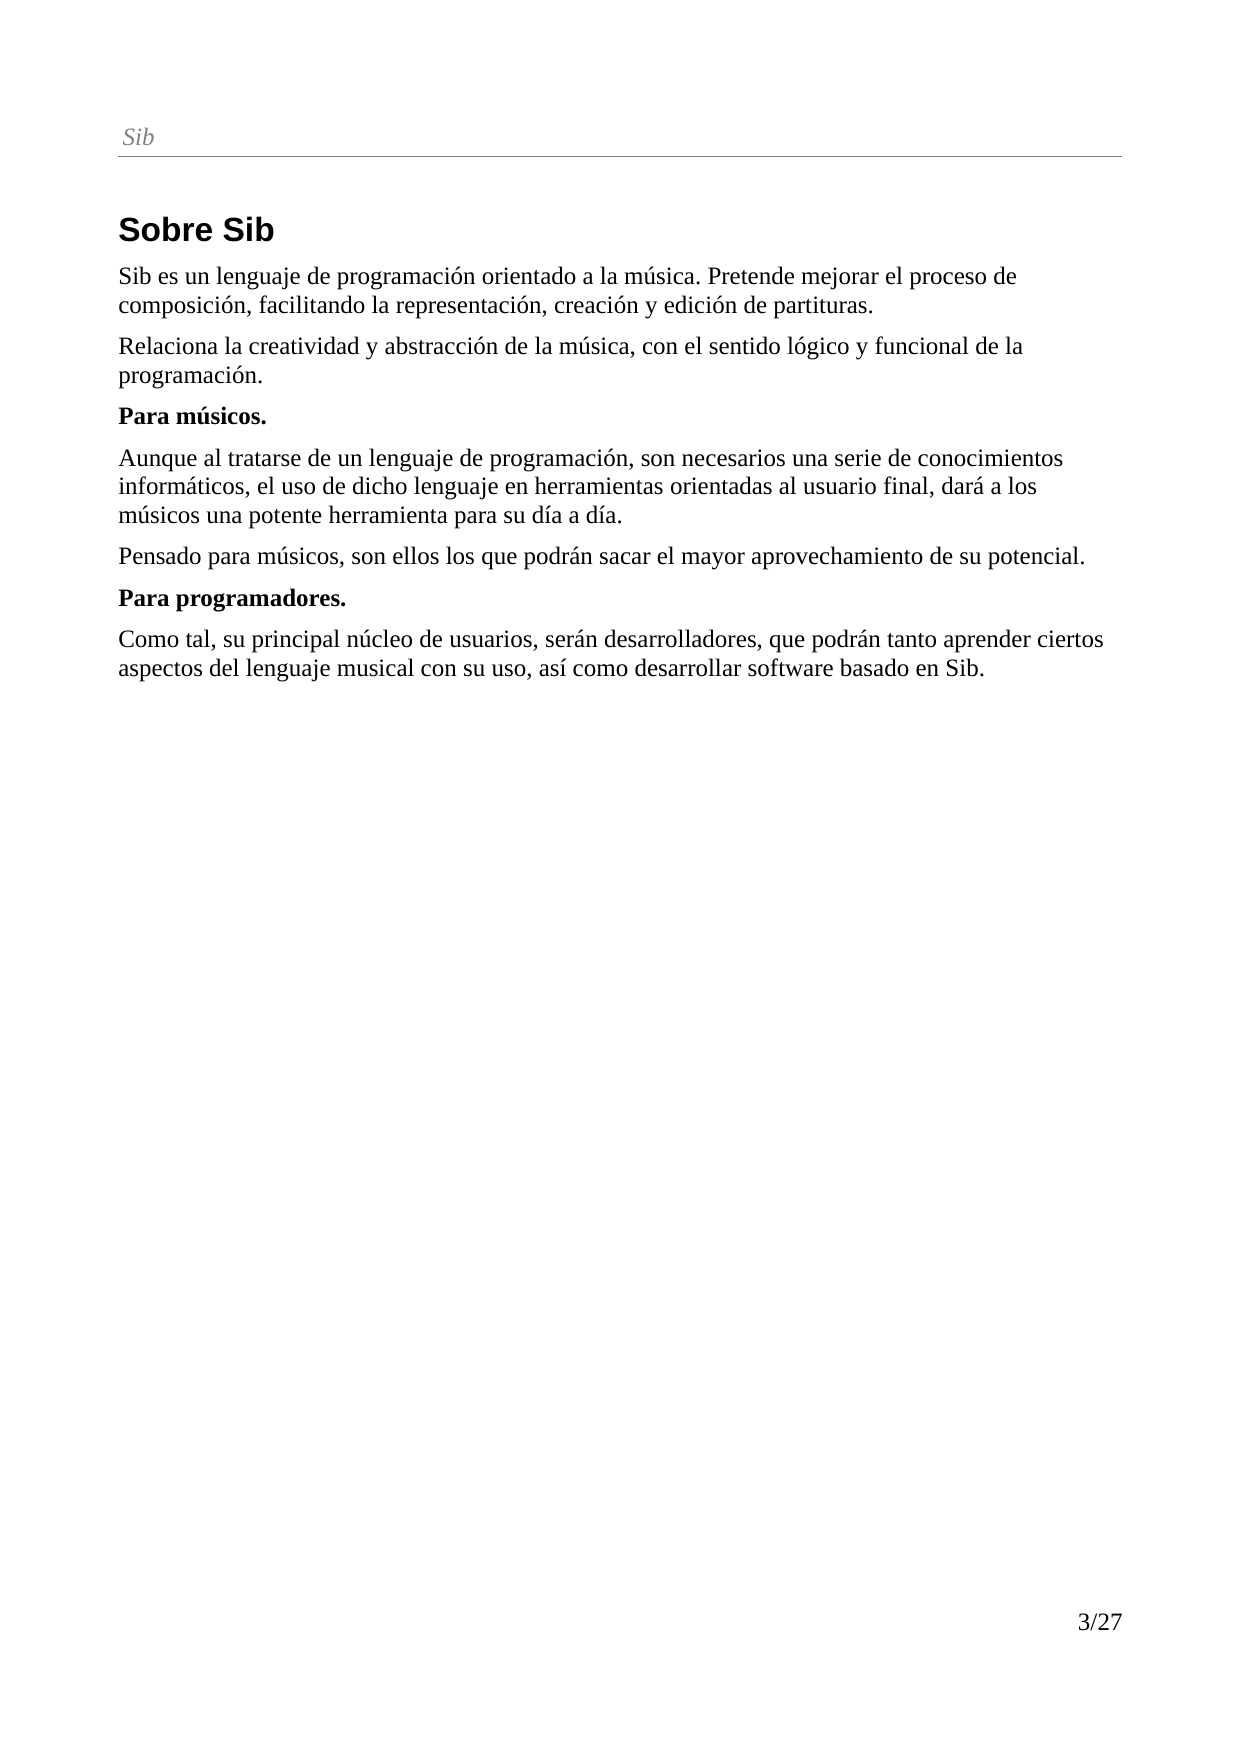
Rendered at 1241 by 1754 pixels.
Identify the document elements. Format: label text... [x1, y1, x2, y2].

text Sib es un lenguaje de programación orientado a la música. Pretende mejorar el proceso de composición, facilitando la representación, creación y edición de partituras. [118, 261, 1122, 319]
text Para músicos. [118, 401, 1122, 430]
text Para programadores. [118, 583, 1122, 611]
text Pensado para músicos, son ellos los que podrán sacar el mayor aprovechamiento de su potencial. [118, 541, 1122, 570]
text Relaciona la creatividad y abstracción de la música, con el sentido lógico y funcional de la programación. [118, 331, 1122, 389]
text Como tal, su principal núcleo de usuarios, serán desarrolladores, que podrán tanto aprender ciertos aspectos del lenguaje musical con su uso, así como desarrollar software basado en Sib. [118, 624, 1122, 681]
text Aunque al tratarse de un lenguaje de programación, son necesarios una serie de conocimientos informáticos, el uso de dicho lenguaje en herramientas orientadas al usuario final, dará a los músicos una potente herramienta para su día a día. [118, 443, 1122, 529]
subtitle Sobre Sib [118, 210, 1122, 249]
